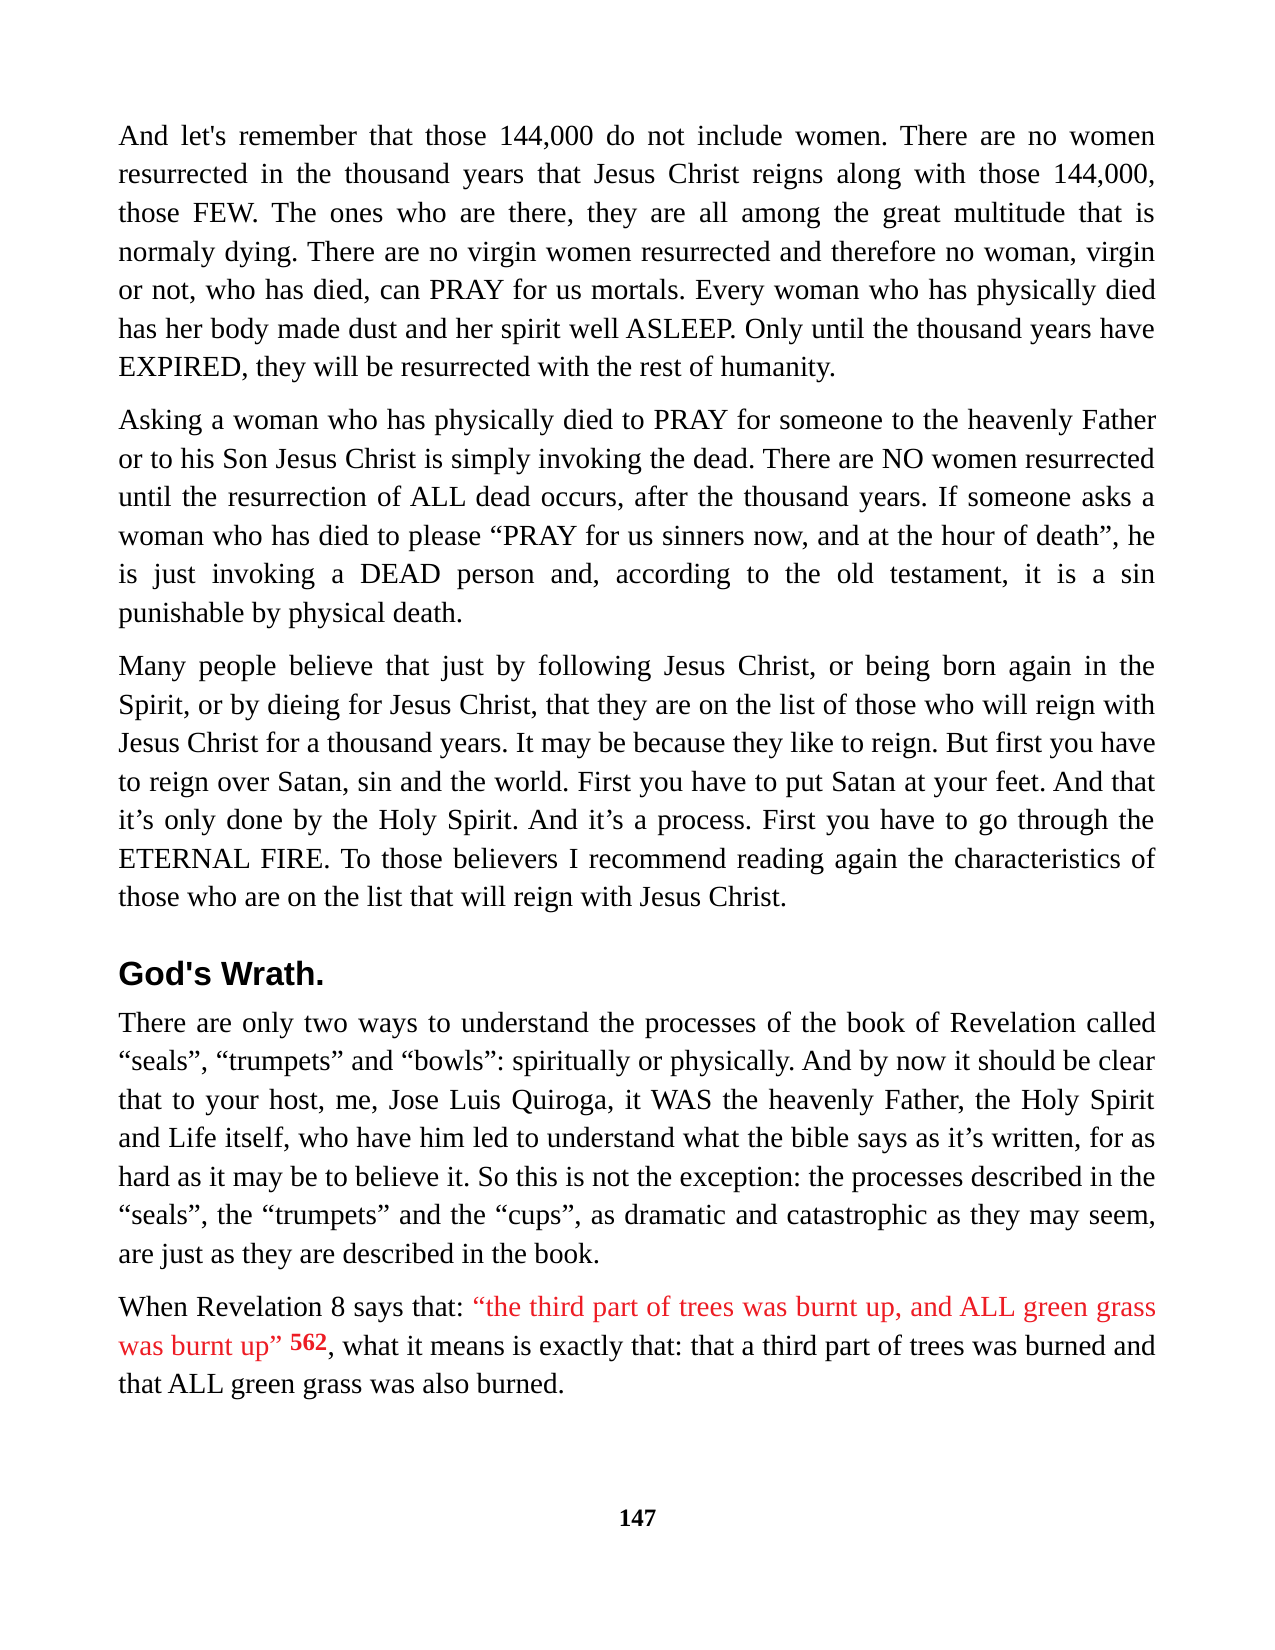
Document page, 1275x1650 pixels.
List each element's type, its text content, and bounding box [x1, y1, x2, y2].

text Asking a woman who has physically died to PRAY for someone to the heavenly Father or to his Son Jesus Christ is simply invoking the dead. There are NO women resurrected until the resurrection of ALL dead occurs, after the thousand years. If someone asks a woman who has died to please “PRAY for us sinners now, and at the hour of death”, he is just invoking a DEAD person and, according to the old testament, it is a sin punishable by physical death. [118, 402, 1157, 629]
text When Revelation 8 says that: “the third part of trees was burnt up, and ALL green grass was burnt up” , what it means is exactly that: that a third part of trees was burned and that ALL green grass was also burned. [118, 1289, 1157, 1400]
text Many people believe that just by following Jesus Christ, or being born again in the Spirit, or by dieing for Jesus Christ, that they are on the list of those who will reign with Jesus Christ for a thousand years. It may be because they like to reign. But first you have to reign over Satan, sin and the world. First you have to put Satan at your feet. And that it’s only done by the Holy Spirit. And it’s a process. First you have to go through the ETERNAL FIRE. To those believers I recommend reading again the characteristics of those who are on the list that will reign with Jesus Christ. [118, 648, 1157, 913]
text And let's remember that those 144,000 do not include women. There are no women resurrected in the thousand years that Jesus Christ reigns along with those 144,000, those FEW. The ones who are there, they are all among the great multitude that is normaly dying. There are no virgin women resurrected and therefore no woman, virgin or not, who has died, can PRAY for us mortals. Every woman who has physically died has her body made dust and her spirit well ASLEEP. Only until the thousand years have EXPIRED, they will be resurrected with the rest of humanity. [118, 118, 1157, 383]
text There are only two ways to understand the processes of the book of Revelation called “seals”, “trumpets” and “bowls”: spiritually or physically. And by now it should be clear that to your host, me, Jose Luis Quiroga, it WAS the heavenly Father, the Holy Spirit and Life itself, who have him led to understand what the bible says as it’s written, for as hard as it may be to believe it. So this is not the exception: the processes described in the “seals”, the “trumpets” and the “cups”, as dramatic and catastrophic as they may seem, are just as they are described in the book. [118, 1005, 1157, 1269]
subtitle God's Wrath. [118, 953, 1157, 992]
